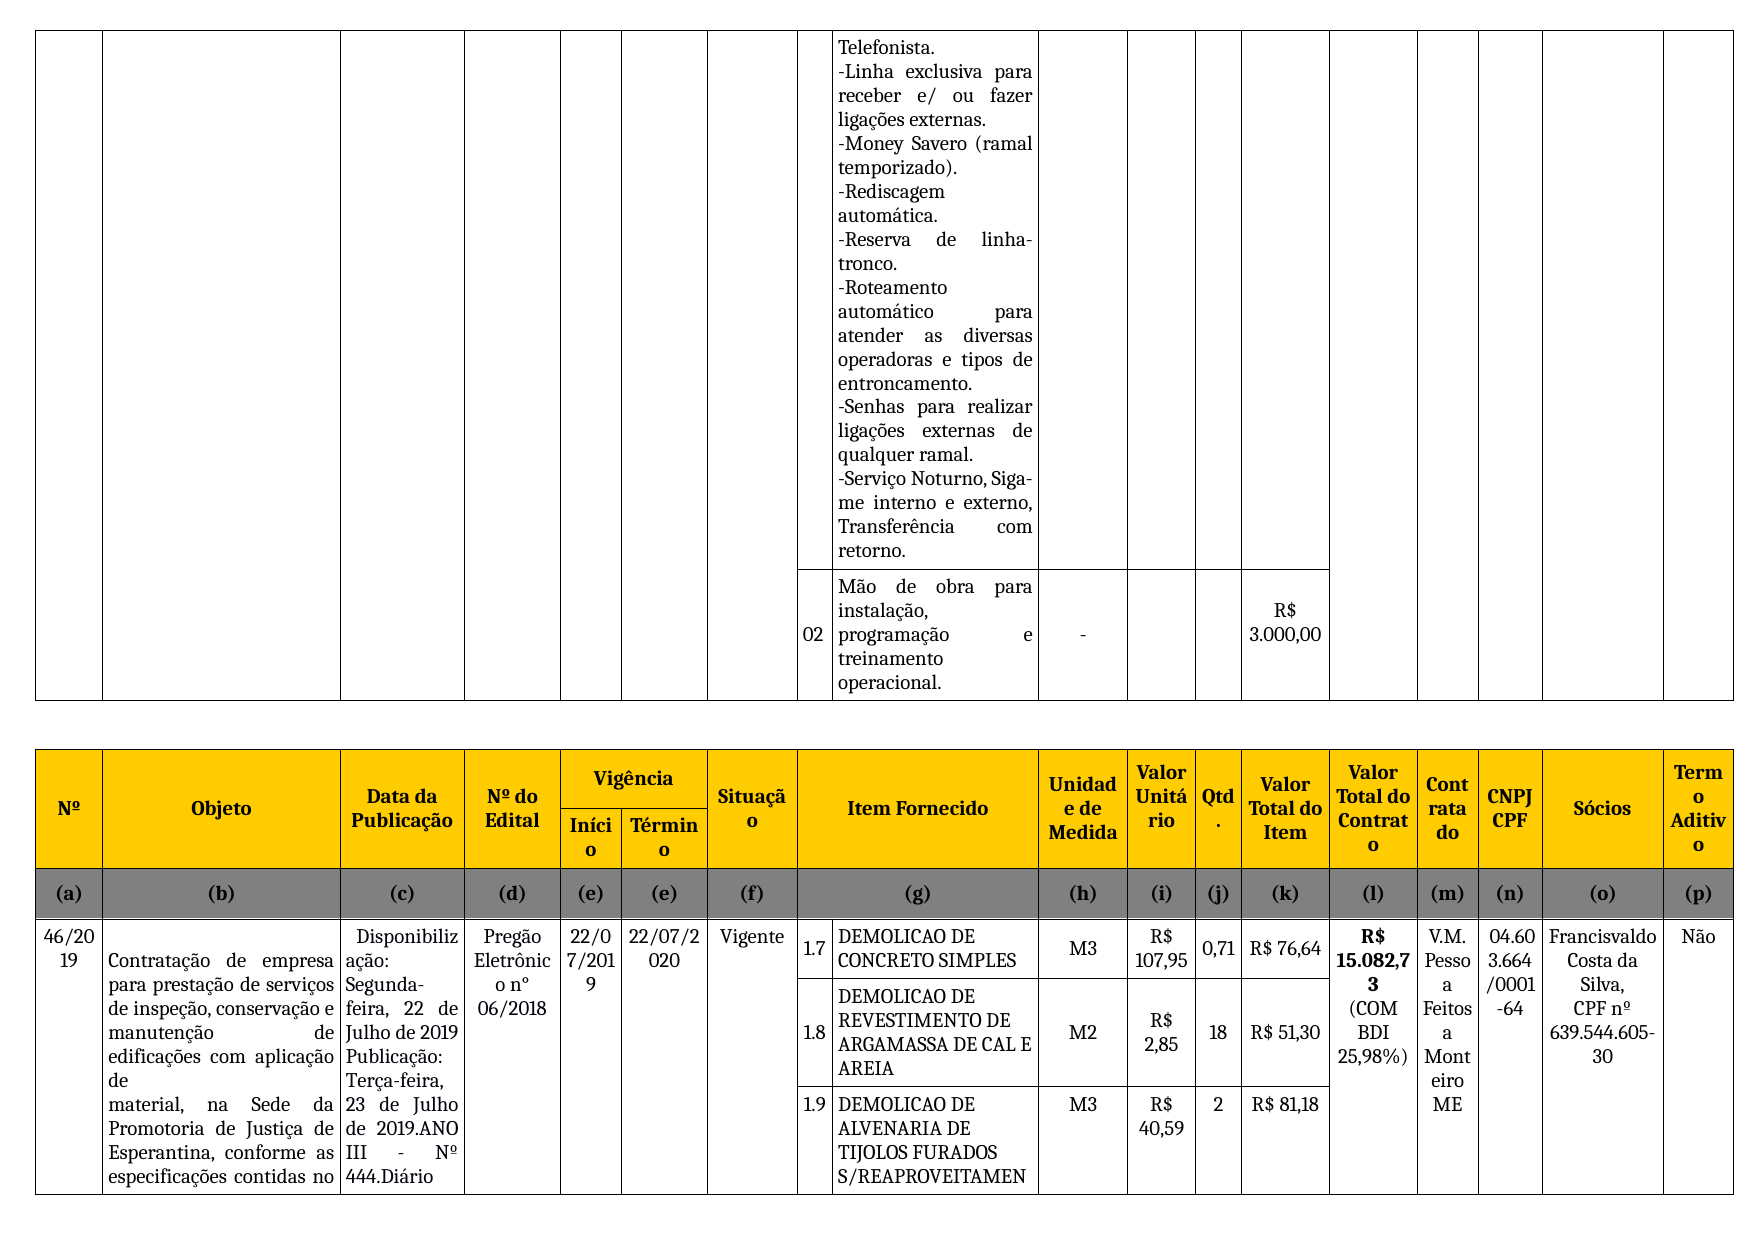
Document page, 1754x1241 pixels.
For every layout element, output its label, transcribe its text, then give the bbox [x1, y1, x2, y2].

table_cell 1.9 [798, 1087, 832, 1194]
table_header Objeto [103, 750, 340, 868]
table_header Contratado [1418, 750, 1478, 868]
table_cell Francisvaldo Costa da Silva, CPF nº 639.544.605-30 [1543, 920, 1663, 1194]
table_cell (f) [708, 869, 797, 918]
table_cell (e) [622, 869, 707, 918]
table_cell R$ 51,30 [1242, 979, 1329, 1086]
table_cell 18 [1196, 979, 1241, 1086]
table_cell [103, 31, 340, 700]
table_cell M3 [1039, 1087, 1127, 1194]
table_cell [1330, 31, 1417, 700]
table_cell [1242, 31, 1329, 568]
table_cell (i) [1128, 869, 1195, 918]
table_cell R$ 15.082,73 (COM BDI 25,98%) [1330, 920, 1417, 1194]
table_cell 02 [798, 570, 832, 700]
table_cell [1664, 31, 1733, 700]
table_cell - [1039, 570, 1127, 700]
table_header Valor Unitário [1128, 750, 1195, 868]
table_header CNPJ CPF [1479, 750, 1542, 868]
table_cell [1128, 570, 1195, 700]
table_cell (l) [1330, 869, 1417, 918]
table_cell - [1196, 31, 1241, 568]
table_header Valor Total do Item [1242, 750, 1329, 868]
table_cell Término [622, 809, 707, 868]
table_cell 1.8 [798, 979, 832, 1086]
table_header Unidade de Medida [1039, 750, 1127, 868]
table_cell - [1039, 31, 1127, 568]
table_cell M2 [1039, 979, 1127, 1086]
table_cell (k) [1242, 869, 1329, 918]
table_header Nº [36, 750, 102, 868]
table_header Vigência [561, 750, 707, 808]
table_cell (g) [798, 869, 1038, 918]
table_cell Disponibilização: Segunda-feira, 22 de Julho de 2019 Publicação: Terça-feira, 23 de Julho de 2019.ANO III - Nº 444.Diário [341, 920, 464, 1194]
table_cell 22/07/2020 [622, 920, 707, 1194]
table_cell 0,71 [1196, 920, 1241, 978]
table_cell 1.7 [798, 920, 832, 978]
table_header Nº do Edital [465, 750, 560, 868]
table_cell (c) [341, 869, 464, 918]
table_cell 22/07/2019 [561, 920, 621, 1194]
table_header Data da Publicação [341, 750, 464, 868]
table_cell Não [1664, 920, 1733, 1194]
table_header Qtd. [1196, 750, 1241, 868]
table_cell R$ 76,64 [1242, 920, 1329, 978]
table_header Item Fornecido [798, 750, 1038, 868]
table_cell [622, 31, 707, 700]
table_cell (o) [1543, 869, 1663, 918]
table_cell [561, 31, 621, 700]
table_header Situação [708, 750, 797, 868]
table_cell Vigente [708, 920, 797, 1194]
table_cell [708, 31, 797, 700]
table_cell [798, 31, 832, 568]
table_cell Início [561, 809, 621, 868]
table_header Termo Aditivo [1664, 750, 1733, 868]
table_cell (e) [561, 869, 621, 918]
table_cell R$ 107,95 [1128, 920, 1195, 978]
table_cell (h) [1039, 869, 1127, 918]
table_cell Contratação de empresa para prestação de serviços de inspeção, conservação e manutenção de edificações com aplicação de material, na Sede da Promotoria de Justiça de Esperantina, conforme as especificações contidas no [103, 920, 340, 1194]
table_cell [1479, 31, 1542, 700]
table_cell [1418, 31, 1478, 700]
table_cell [1196, 570, 1241, 700]
table_cell Mão de obra para instalação, programação e treinamento operacional. [833, 570, 1038, 700]
table_cell (d) [465, 869, 560, 918]
table_cell (b) [103, 869, 340, 918]
table_cell DEMOLICAO DE CONCRETO SIMPLES [833, 920, 1038, 978]
table_cell Telefonista. -Linha exclusiva para receber e/ ou fazer ligações externas. -Money Savero (ramal temporizado). -Rediscagem automática. -Reserva de linha-tronco. -Roteamento automático para atender as diversas operadoras e tipos de entroncamento. -Senhas para realizar ligações externas de qualquer ramal. -Serviço Noturno, Siga-me interno e externo, Transferência com retorno. [833, 31, 1038, 568]
table_header Valor Total do Contrato [1330, 750, 1417, 868]
table_cell DEMOLICAO DE REVESTIMENTO DE ARGAMASSA DE CAL E AREIA [833, 979, 1038, 1086]
table_cell - [1128, 31, 1195, 568]
table_cell (p) [1664, 869, 1733, 918]
table_cell [465, 31, 560, 700]
table_cell (a) [36, 869, 102, 918]
table_cell 2 [1196, 1087, 1241, 1194]
table_cell R$ 40,59 [1128, 1087, 1195, 1194]
table_cell 46/2019 [36, 920, 102, 1194]
table_cell V.M. Pessoa Feitosa Monteiro ME [1418, 920, 1478, 1194]
table_cell Pregão Eletrônico n° 06/2018 [465, 920, 560, 1194]
table_cell [341, 31, 464, 700]
table_cell 04.603.664/0001-64 [1479, 920, 1542, 1194]
table_cell R$ 81,18 [1242, 1087, 1329, 1194]
table_cell [36, 31, 102, 700]
table_cell (m) [1418, 869, 1478, 918]
table_cell R$ 2,85 [1128, 979, 1195, 1086]
table_cell M3 [1039, 920, 1127, 978]
table_cell [1543, 31, 1663, 700]
table_header Sócios [1543, 750, 1663, 868]
table_cell R$ 3.000,00 [1242, 570, 1329, 700]
table_cell (n) [1479, 869, 1542, 918]
table_cell (j) [1196, 869, 1241, 918]
table_cell DEMOLICAO DE ALVENARIA DE TIJOLOS FURADOS S/REAPROVEITAMEN [833, 1087, 1038, 1194]
